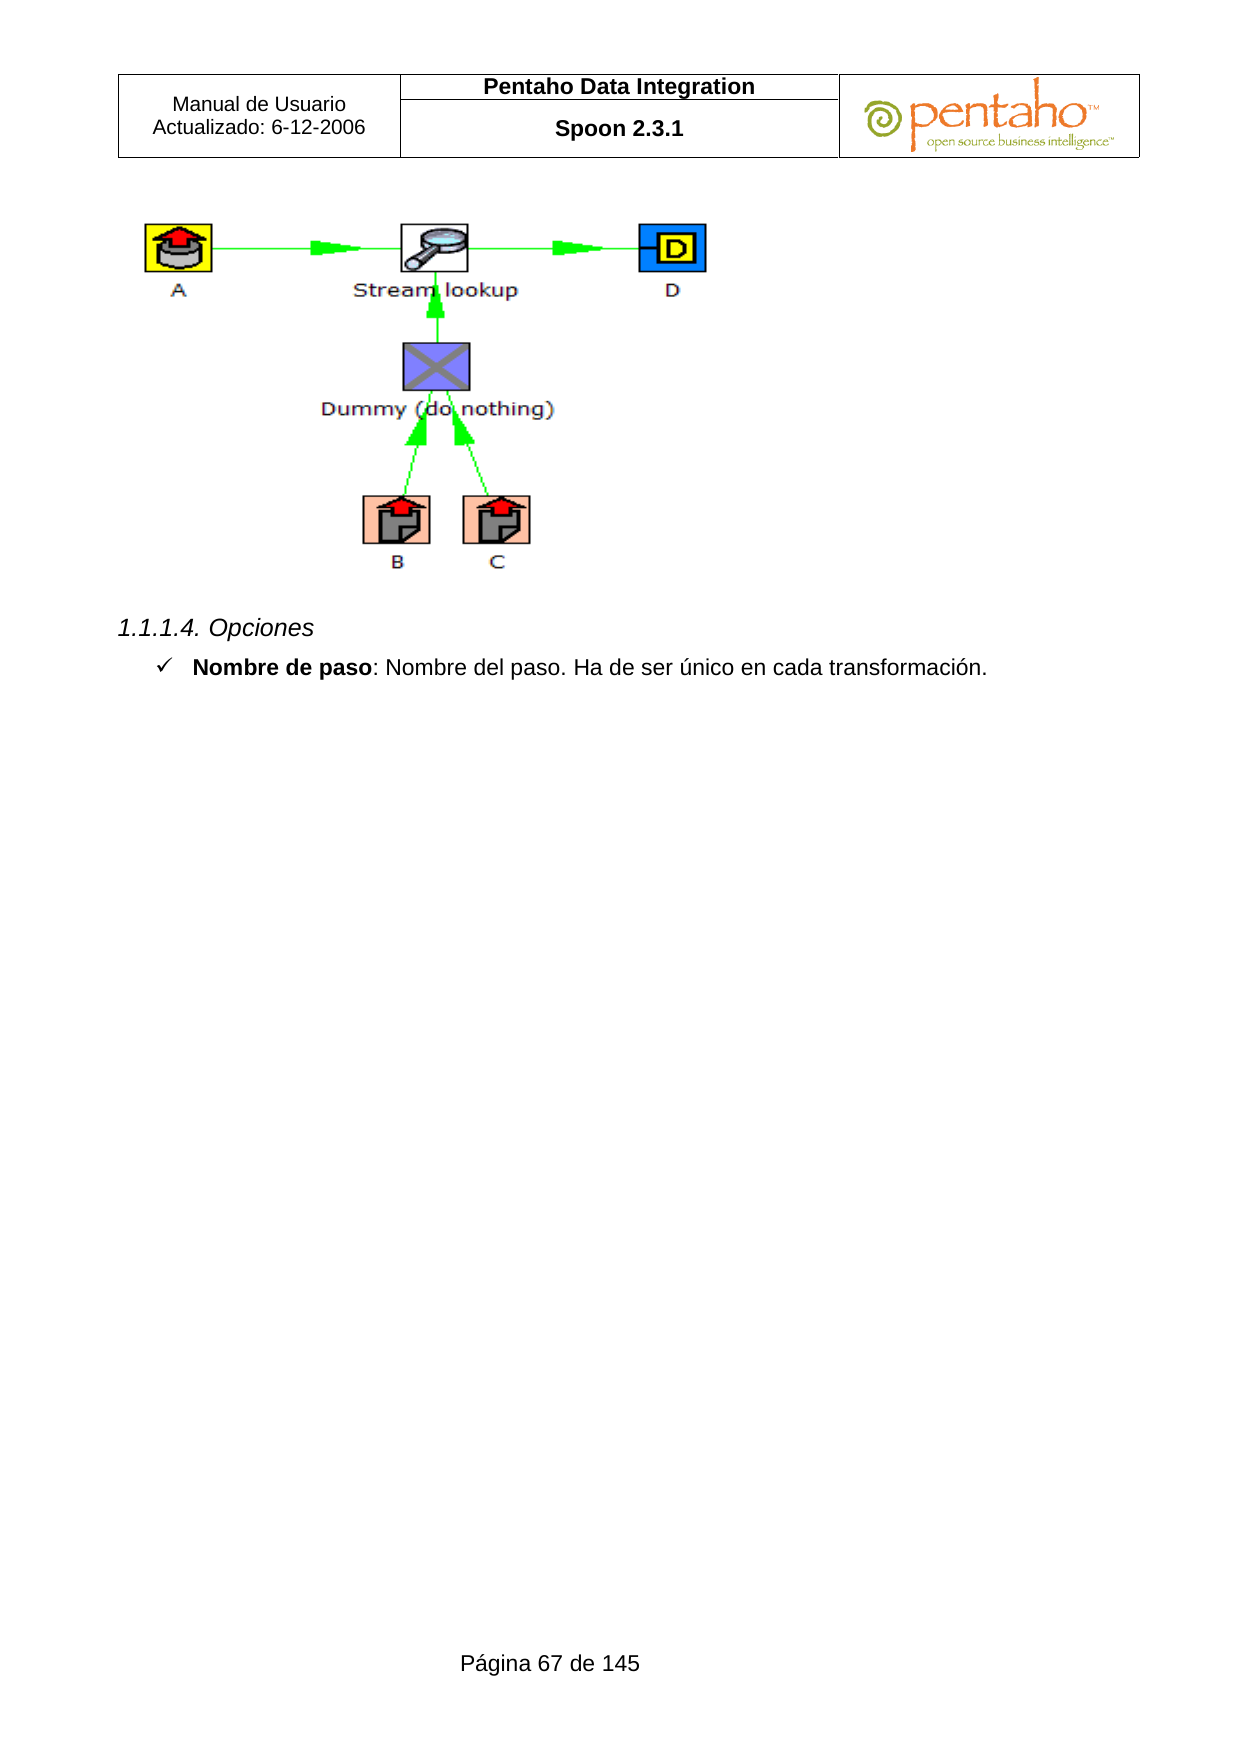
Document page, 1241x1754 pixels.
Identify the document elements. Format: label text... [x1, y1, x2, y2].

subtitle Opciones [117, 614, 1137, 642]
list Nombre de paso: Nombre del paso. Ha de ser único en cada transformación. [155, 654, 1137, 680]
picture [133, 221, 713, 580]
